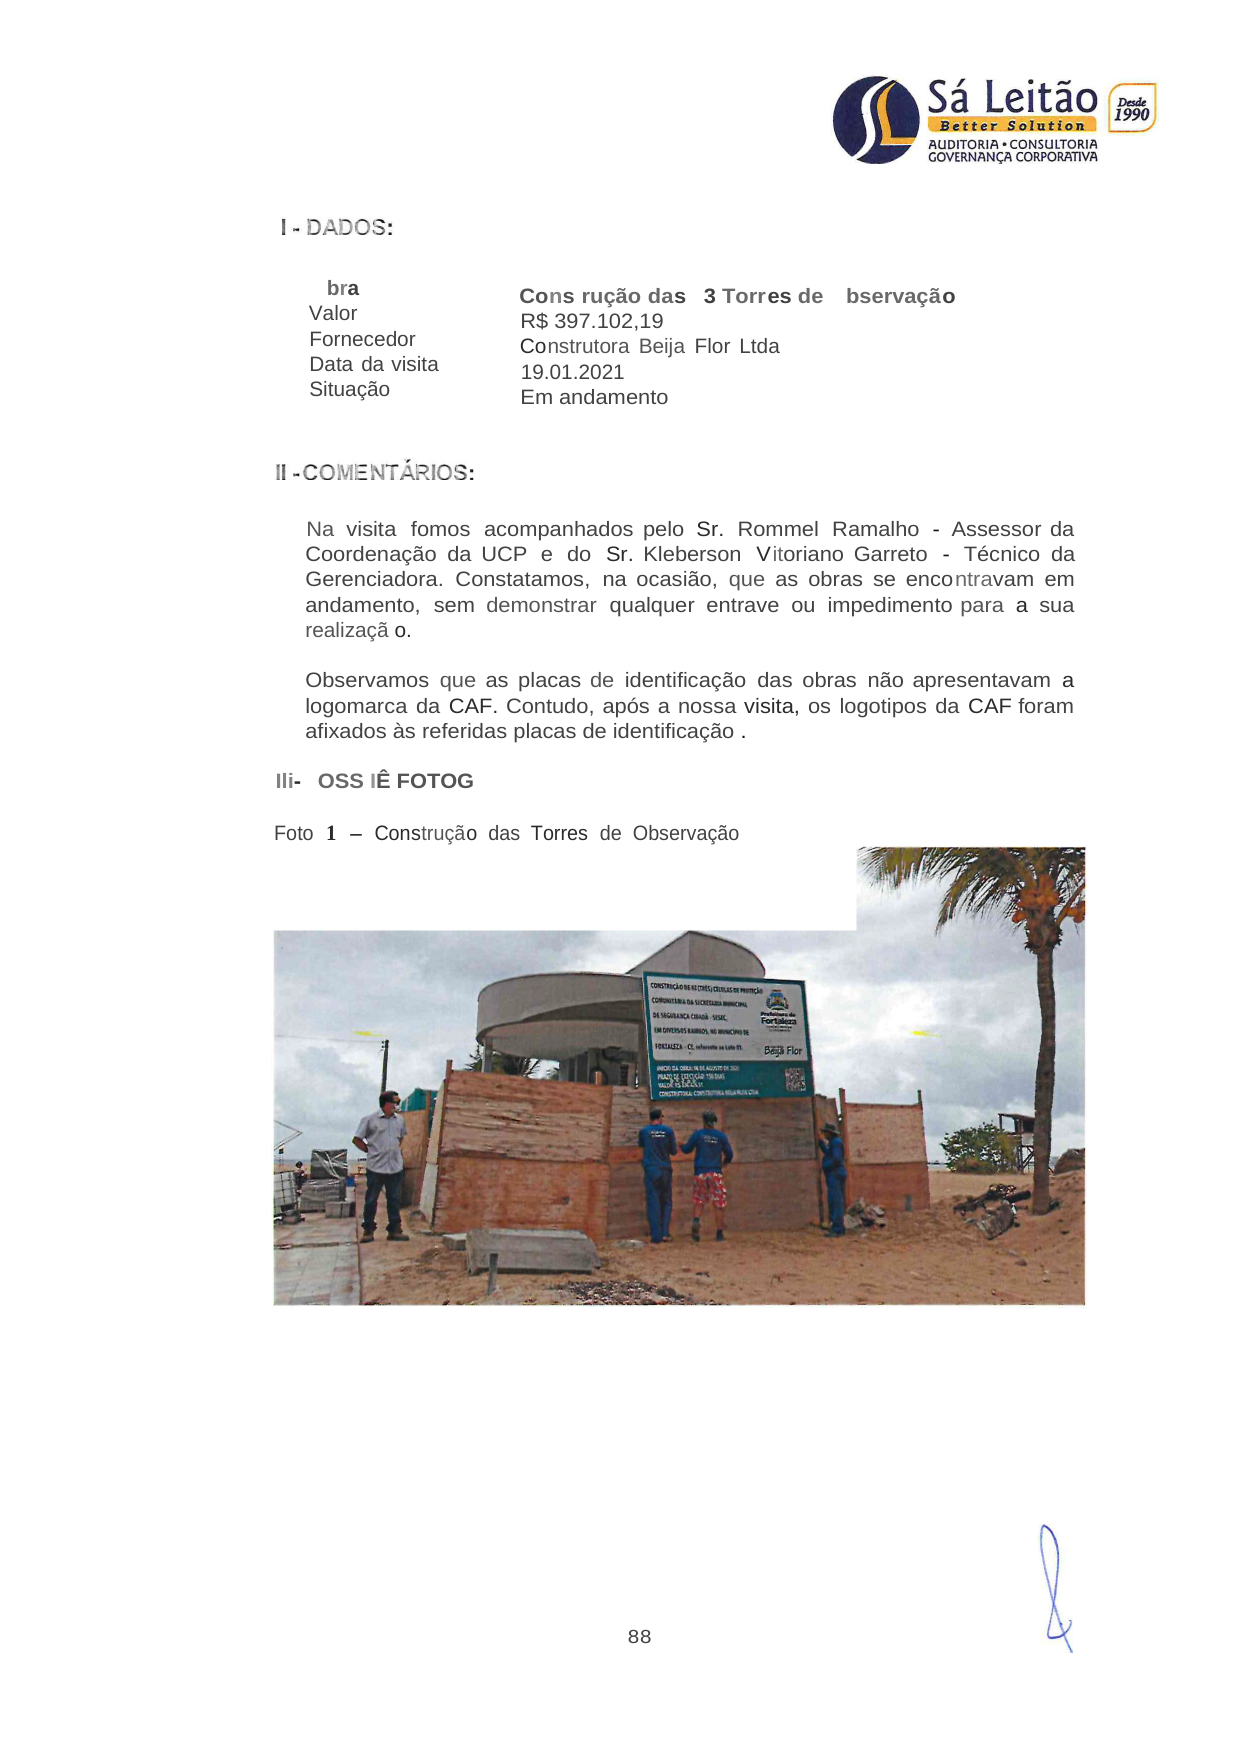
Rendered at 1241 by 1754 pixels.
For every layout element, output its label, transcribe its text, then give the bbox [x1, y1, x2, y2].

picture [275, 457, 474, 480]
text Construtora Beija Flor Ltda 19.01.2021 [519, 334, 782, 384]
text Ili- OSS IÊ FOTOG [275, 769, 1169, 793]
text 88 [175, 1627, 1104, 1649]
text Foto 1 - Construção das Torres de Observação [274, 820, 1169, 845]
text R$ 397.102,19 [520, 309, 1169, 333]
text Na visita fomos acompanhados pelo Sr. Rommel Ramalho - Assessor da Coordenação da UCP e do Sr. Kleberson Vitoriano Garreto - Técnico da Gerenciadora. Constatamos, na ocasião, que as obras se encontravam em andamento, sem demonstrar qualquer entrave ou impedimento para a sua realizaçã o. [305, 517, 1075, 641]
picture [1038, 1524, 1073, 1627]
text Valor Fornecedor Data da visita Situação [309, 301, 441, 401]
picture [1038, 1649, 1073, 1653]
picture [830, 75, 1159, 164]
picture [271, 846, 1087, 1309]
text Em andamento [520, 386, 1169, 409]
picture [280, 216, 394, 235]
text Cons rução das 3 Torres de bservação [519, 283, 1169, 307]
text Observamos que as placas de identificação das obras não apresentavam a logomarca da CAF. Contudo, após a nossa visita, os logotipos da CAF foram afixados às referidas placas de identificação . [305, 668, 1074, 743]
text bra [327, 276, 441, 300]
